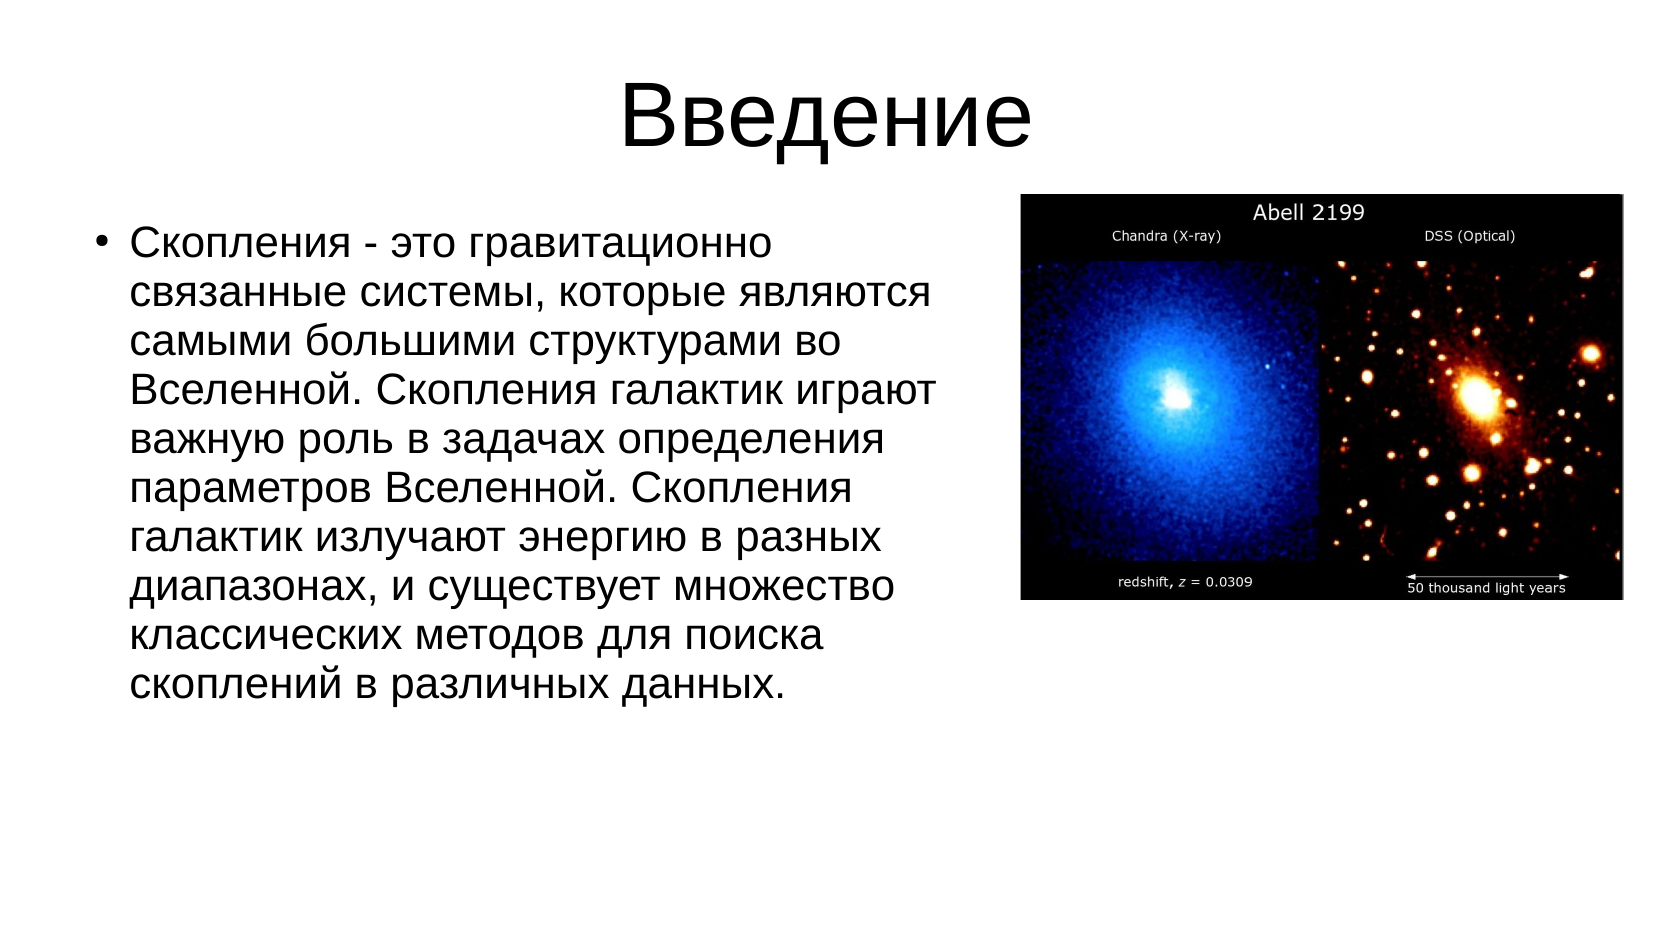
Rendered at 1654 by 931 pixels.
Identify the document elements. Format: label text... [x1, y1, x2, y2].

list Скопления - это гравитационно связанные системы, которые являются самыми большими структурами во Вселенной. Скопления галактик играют важную роль в задачах определения параметров Вселенной. Скопления галактик излучают энергию в разных диапазонах, и существует множество классических методов для поиска скоплений в различных данных. [82, 217, 946, 758]
picture [1020, 194, 1624, 601]
title Введение [82, 37, 1571, 193]
